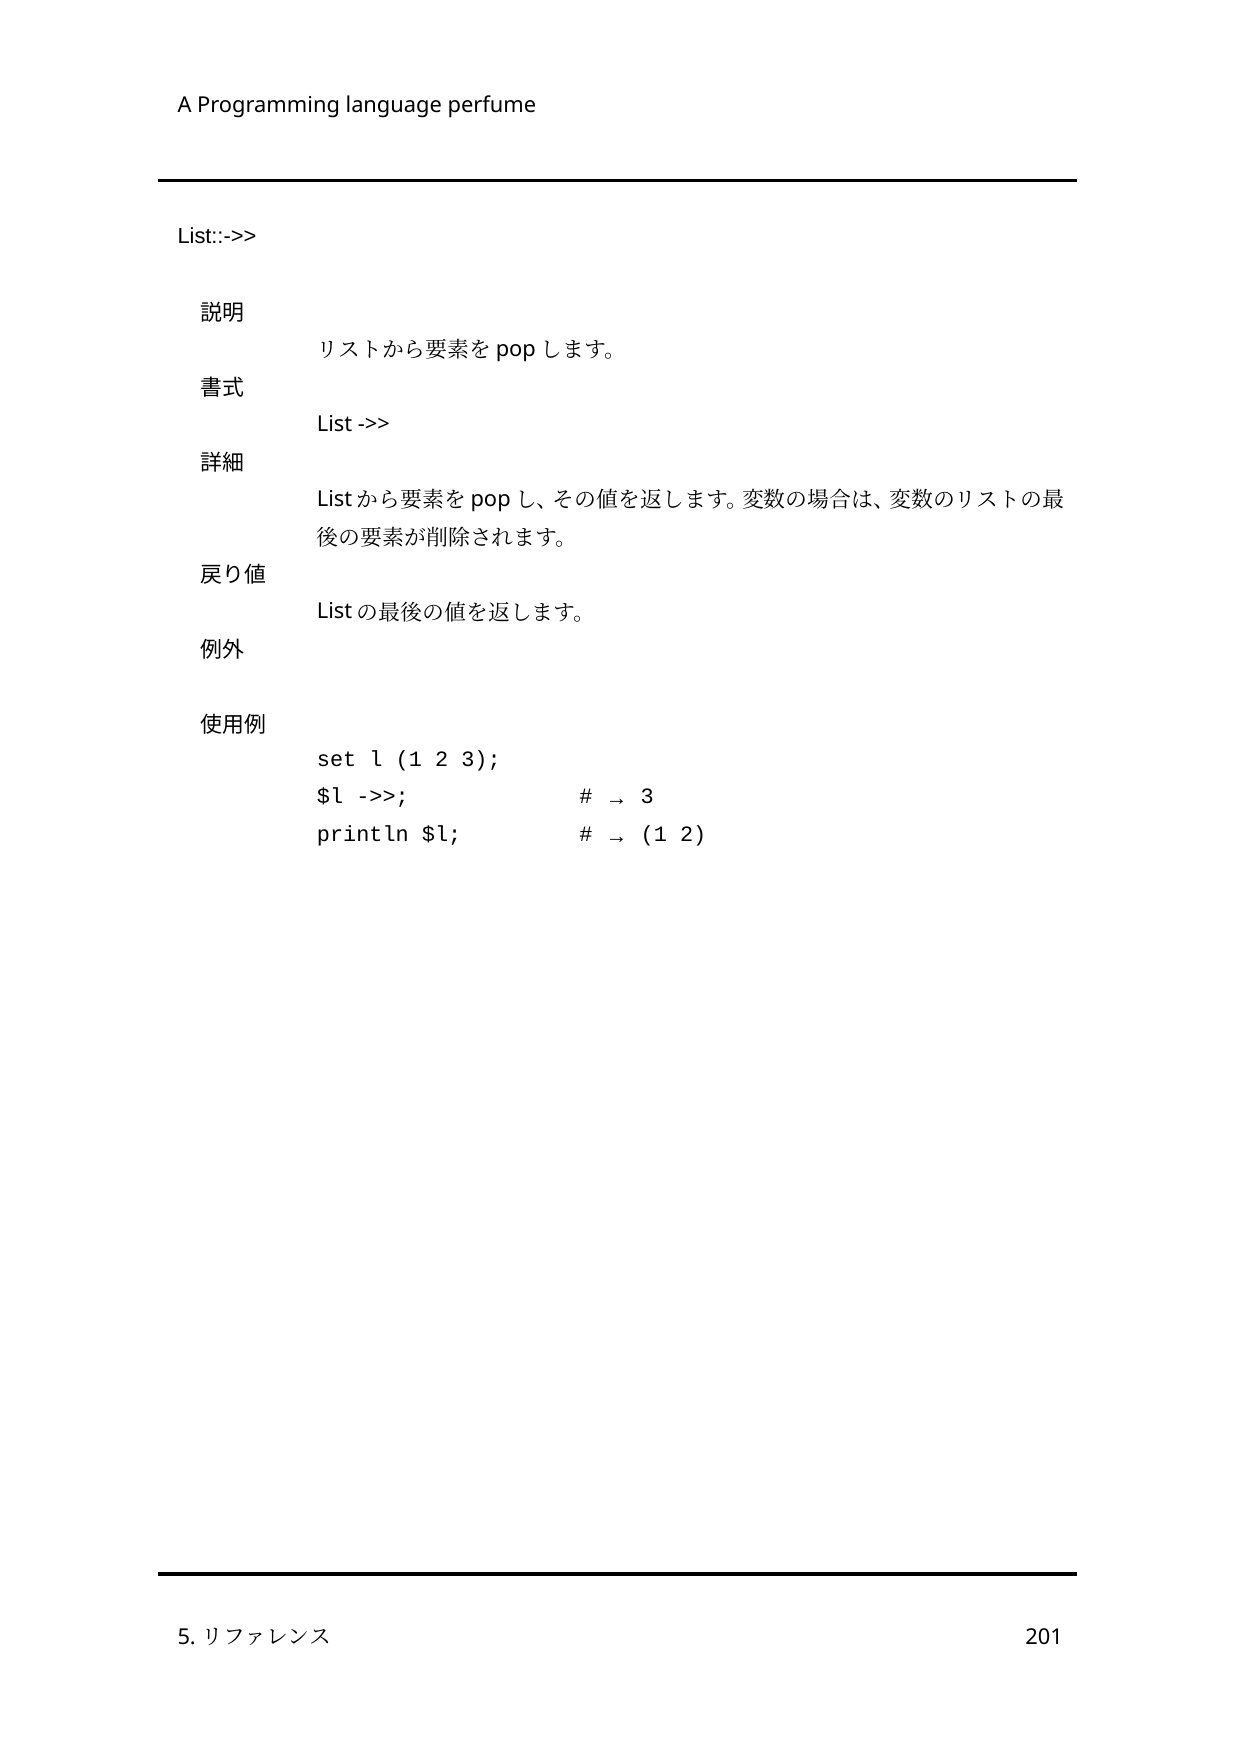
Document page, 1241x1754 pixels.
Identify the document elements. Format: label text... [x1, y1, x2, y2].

table_cell 戻り値 [200, 554, 317, 629]
table_header 説明 [200, 292, 317, 367]
table_cell Listから要素をpopし、その値を返します。変数の場合は、変数のリストの最後の要素が削除されます。 [317, 442, 1063, 554]
table_cell 例外 [200, 629, 317, 704]
table_cell 書式 [200, 367, 317, 442]
table_cell List ->> [317, 367, 1063, 442]
table_cell Listの最後の値を返します。 [317, 554, 1063, 629]
table_cell [317, 629, 1063, 704]
table_cell 使用例 [200, 704, 317, 854]
table_cell 詳細 [200, 442, 317, 554]
table_header リストから要素をpopします。 [317, 292, 1063, 367]
subtitle List::->> [177, 217, 1063, 254]
table_cell set l (1 2 3); $l ->>; # → 3 println $l; # → (1 2) [317, 704, 1063, 854]
